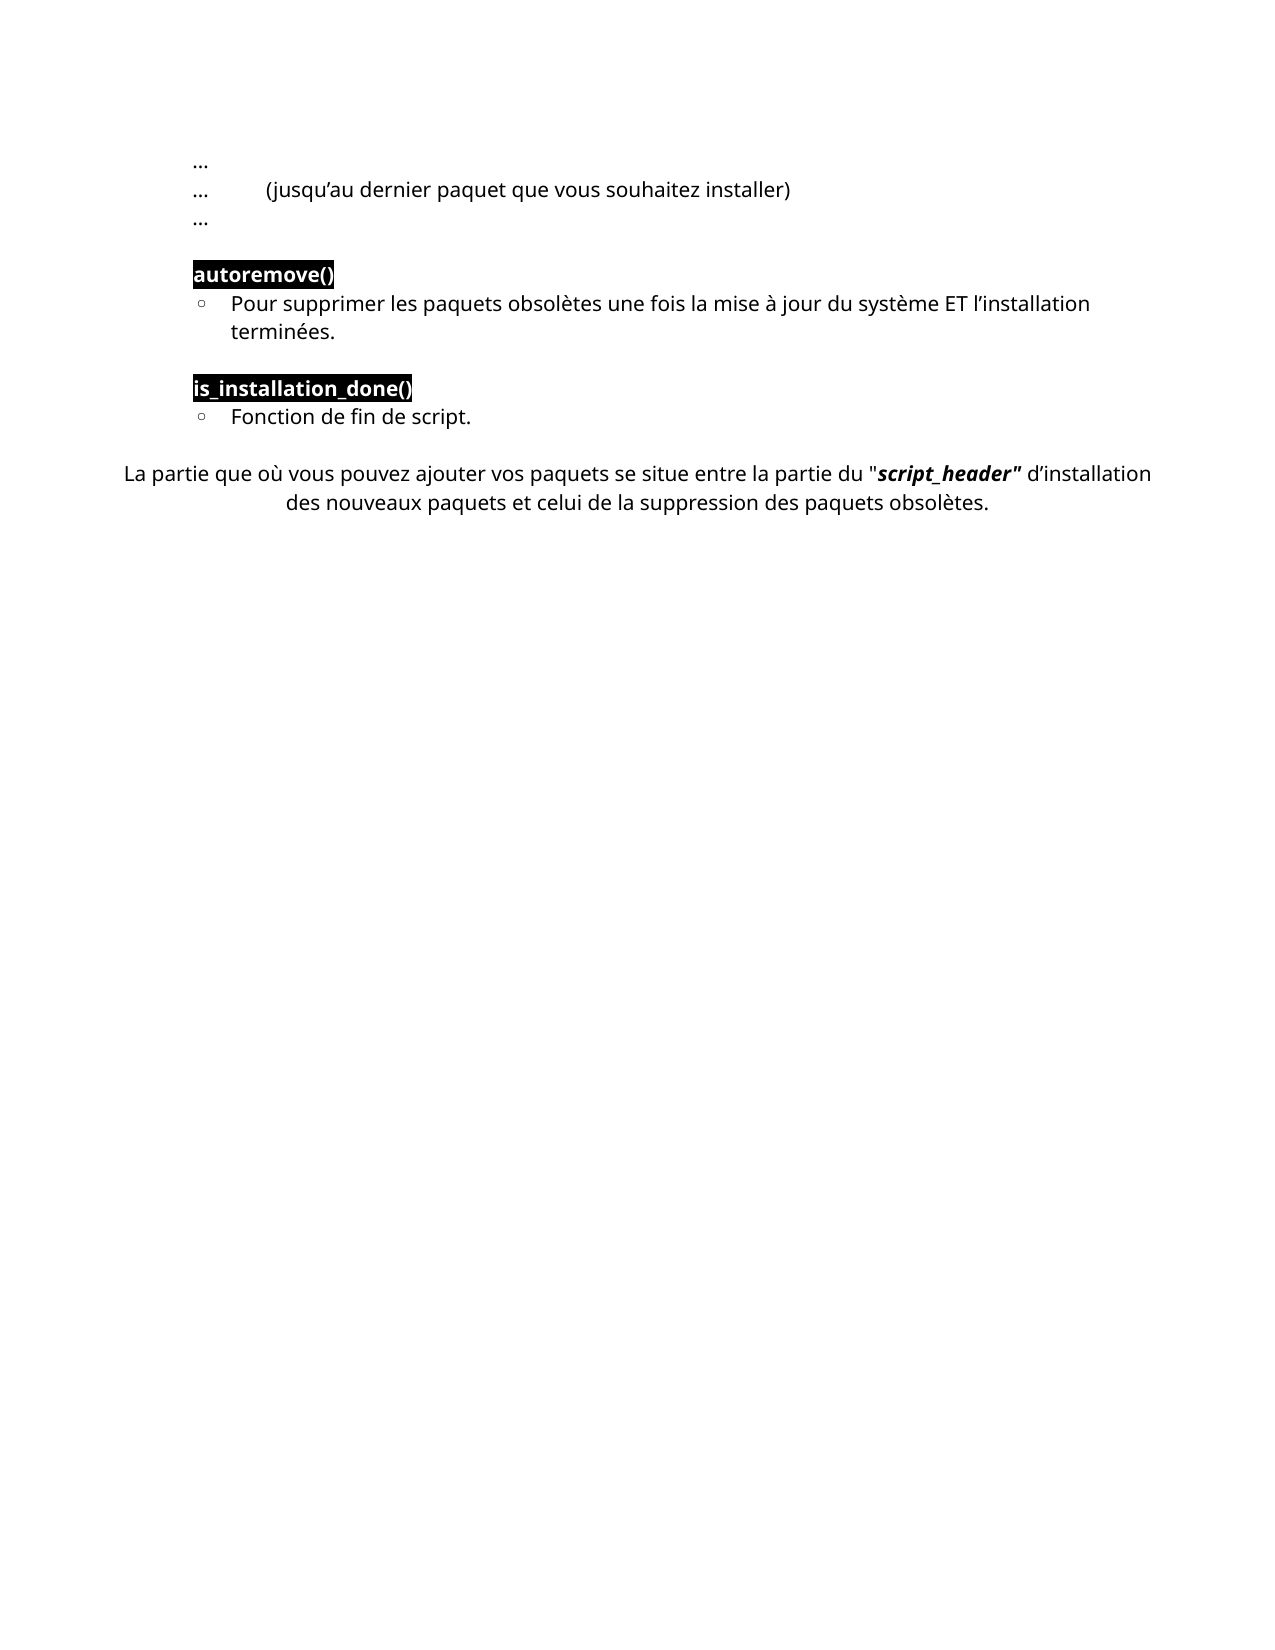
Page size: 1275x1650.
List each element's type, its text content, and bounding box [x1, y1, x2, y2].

list Fonction de fin de script. [193, 402, 1157, 431]
text … (jusqu’au dernier paquet que vous souhaitez installer) [118, 175, 1157, 203]
list is_installation_done() [156, 374, 1157, 402]
text … [118, 147, 1157, 175]
text La partie que où vous pouvez ajouter vos paquets se situe entre la partie du "script_header" d’installation des nouveaux paquets et celui de la suppression des paquets obsolètes. [118, 459, 1157, 516]
list autoremove() [156, 260, 1157, 289]
text … [118, 203, 1157, 232]
list Pour supprimer les paquets obsolètes une fois la mise à jour du système ET l’installation terminées. [193, 289, 1157, 346]
